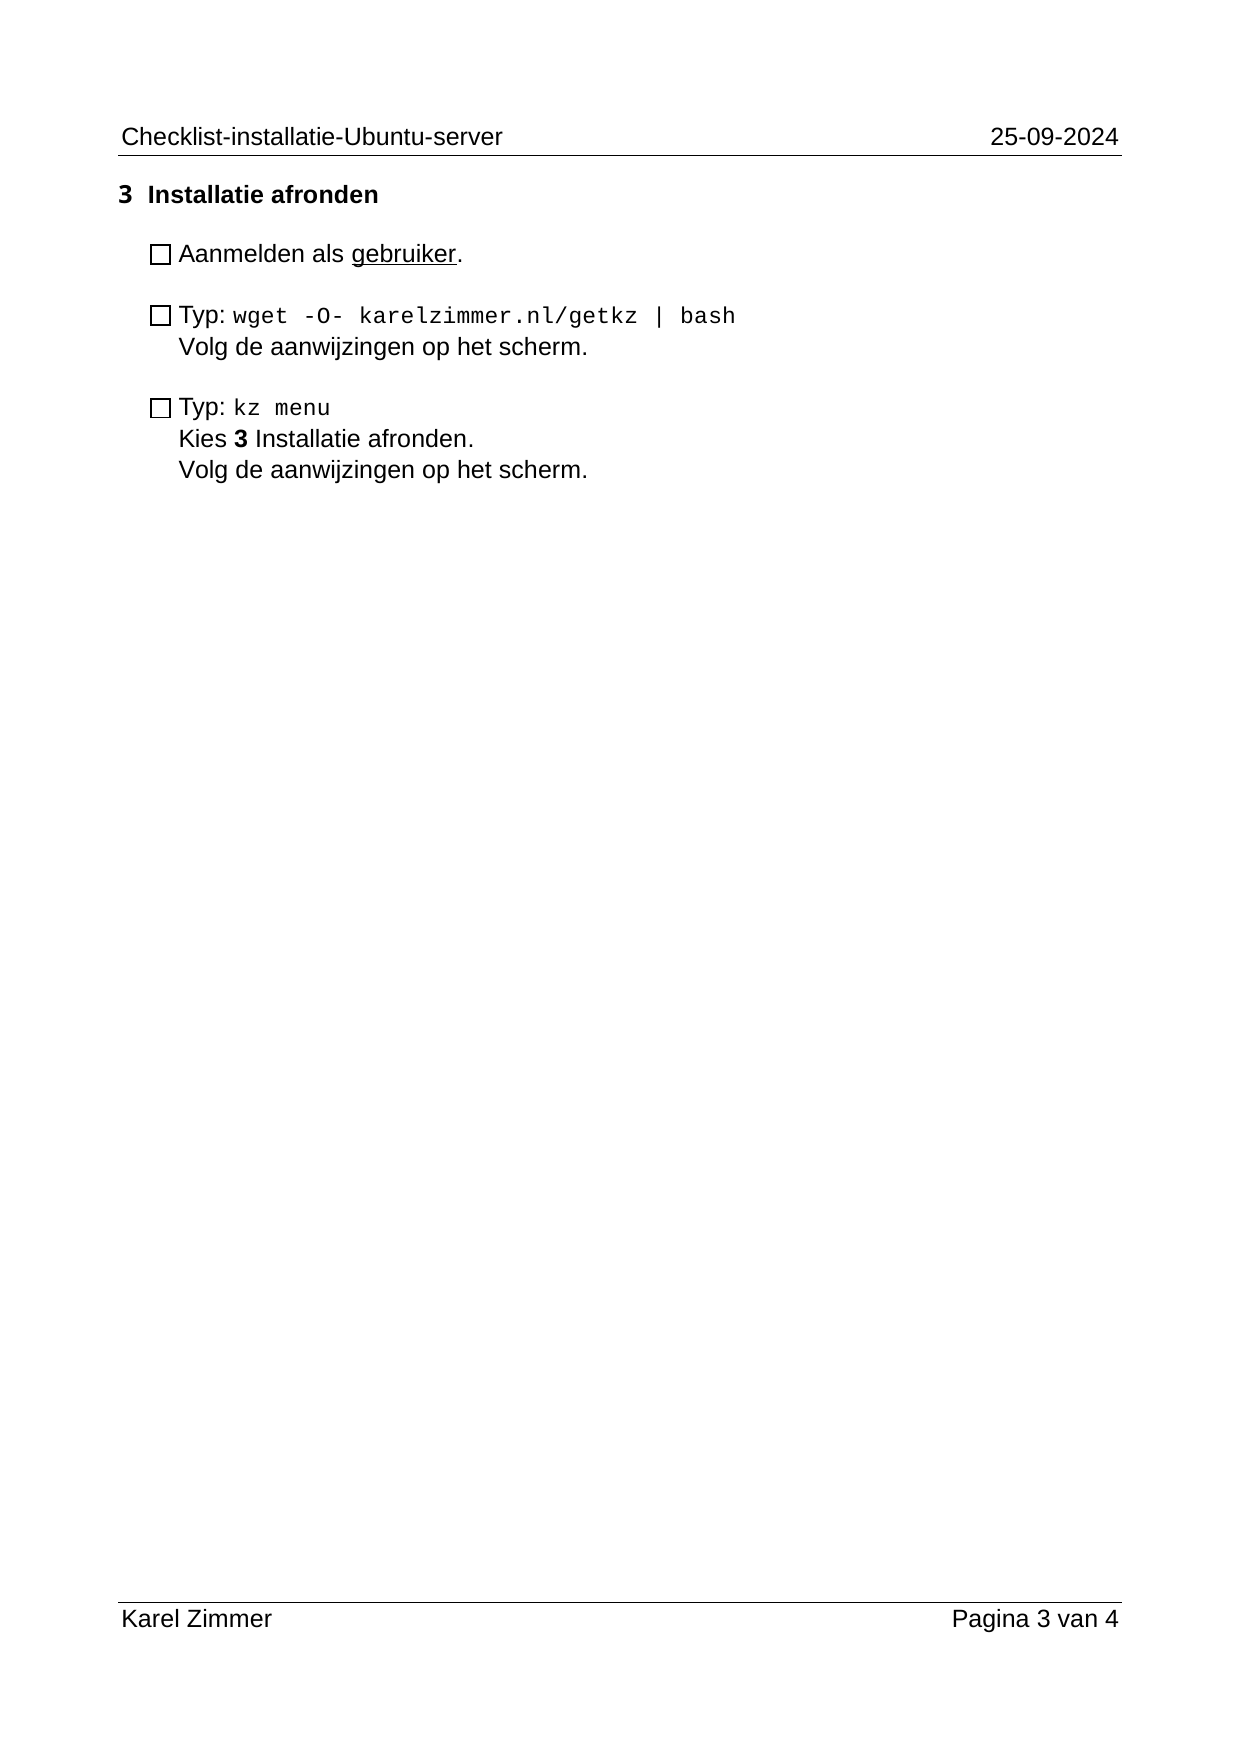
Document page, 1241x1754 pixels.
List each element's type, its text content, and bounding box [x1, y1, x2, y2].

table_cell [118, 269, 142, 300]
table_cell [142, 392, 177, 424]
table_cell [142, 269, 177, 300]
table_cell [142, 332, 177, 362]
table_cell [118, 392, 142, 424]
table_cell [118, 332, 142, 362]
table_cell Typ: kz menu [177, 392, 1122, 424]
table_cell Kies 3 Installatie afronden. [177, 424, 1122, 454]
table_cell [118, 454, 142, 485]
table_cell Volg de aanwijzingen op het scherm. [177, 332, 1122, 362]
table_cell [142, 424, 177, 454]
table_cell [142, 454, 177, 485]
table_cell [118, 300, 142, 332]
table_header [142, 239, 177, 269]
table_cell [142, 300, 177, 332]
table_cell [118, 424, 142, 454]
table_cell [177, 269, 1122, 300]
table_cell Typ: wget -O- karelzimmer.nl/getkz | bash [177, 300, 1122, 332]
table_cell [118, 362, 142, 392]
table_cell [142, 362, 177, 392]
table_header [118, 239, 142, 269]
table_cell Volg de aanwijzingen op het scherm. [177, 454, 1122, 485]
table_header Aanmelden als gebruiker. [177, 239, 1122, 269]
list Installatie afronden [118, 177, 1122, 211]
table_cell [177, 362, 1122, 392]
